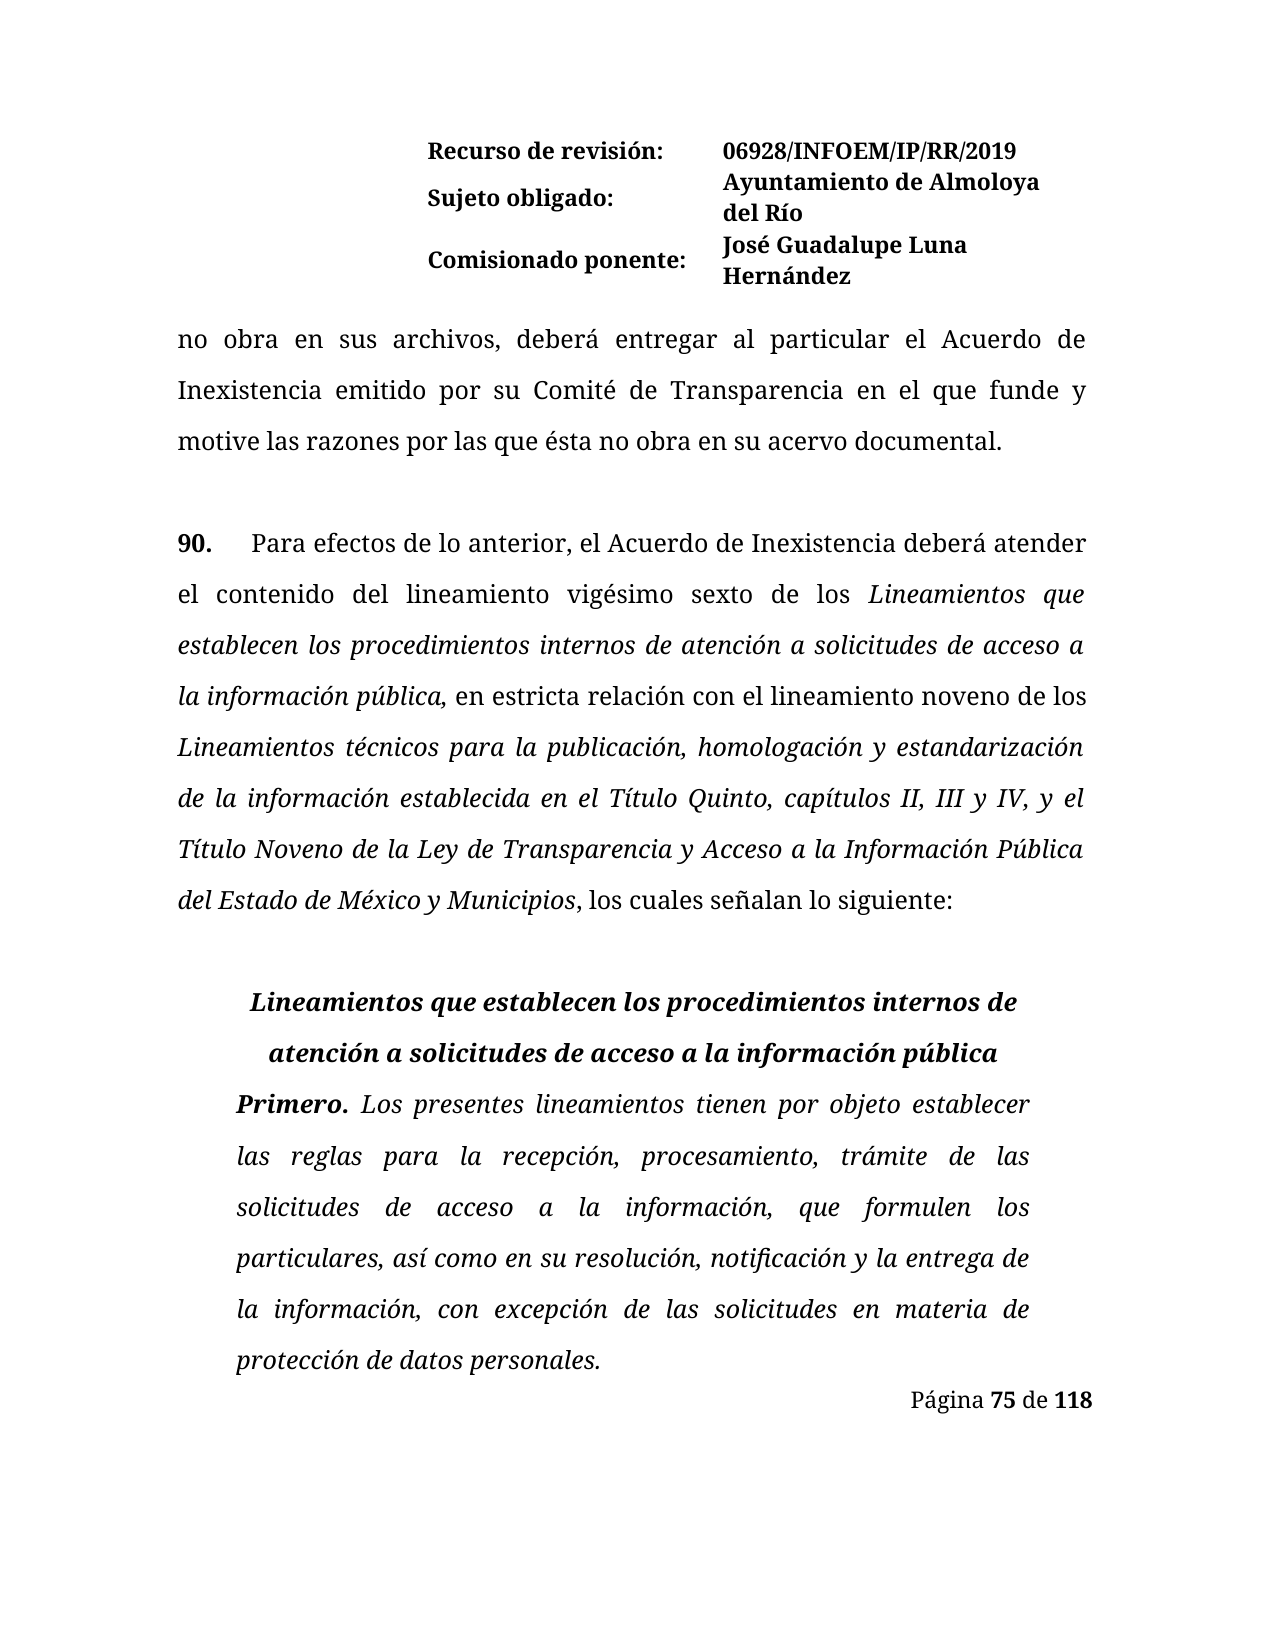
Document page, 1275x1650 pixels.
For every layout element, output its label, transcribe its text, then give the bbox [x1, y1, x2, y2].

list no obra en sus archivos, deberá entregar al particular el Acuerdo de Inexistencia emitido por su Comité de Transparencia en el que funde y motive las razones por las que ésta no obra en su acervo documental. [177, 322, 1087, 458]
list Lineamientos que establecen los procedimientos internos de atención a solicitudes de acceso a la información pública [236, 985, 1033, 1070]
list Para efectos de lo anterior, el Acuerdo de Inexistencia deberá atender el contenido del lineamiento vigésimo sexto de los Lineamientos que establecen los procedimientos internos de atención a solicitudes de acceso a la información pública, en estricta relación con el lineamiento noveno de los Lineamientos técnicos para la publicación, homologación y estandarización de la información establecida en el Título Quinto, capítulos II, III y IV, y el Título Noveno de la Ley de Transparencia y Acceso a la Información Pública del Estado de México y Municipios, los cuales señalan lo siguiente: [177, 526, 1087, 917]
list Primero. Los presentes lineamientos tienen por objeto establecer las reglas para la recepción, procesamiento, trámite de las solicitudes de acceso a la información, que formulen los particulares, así como en su resolución, notificación y la entrega de la información, con excepción de las solicitudes en materia de protección de datos personales. [236, 1087, 1033, 1376]
